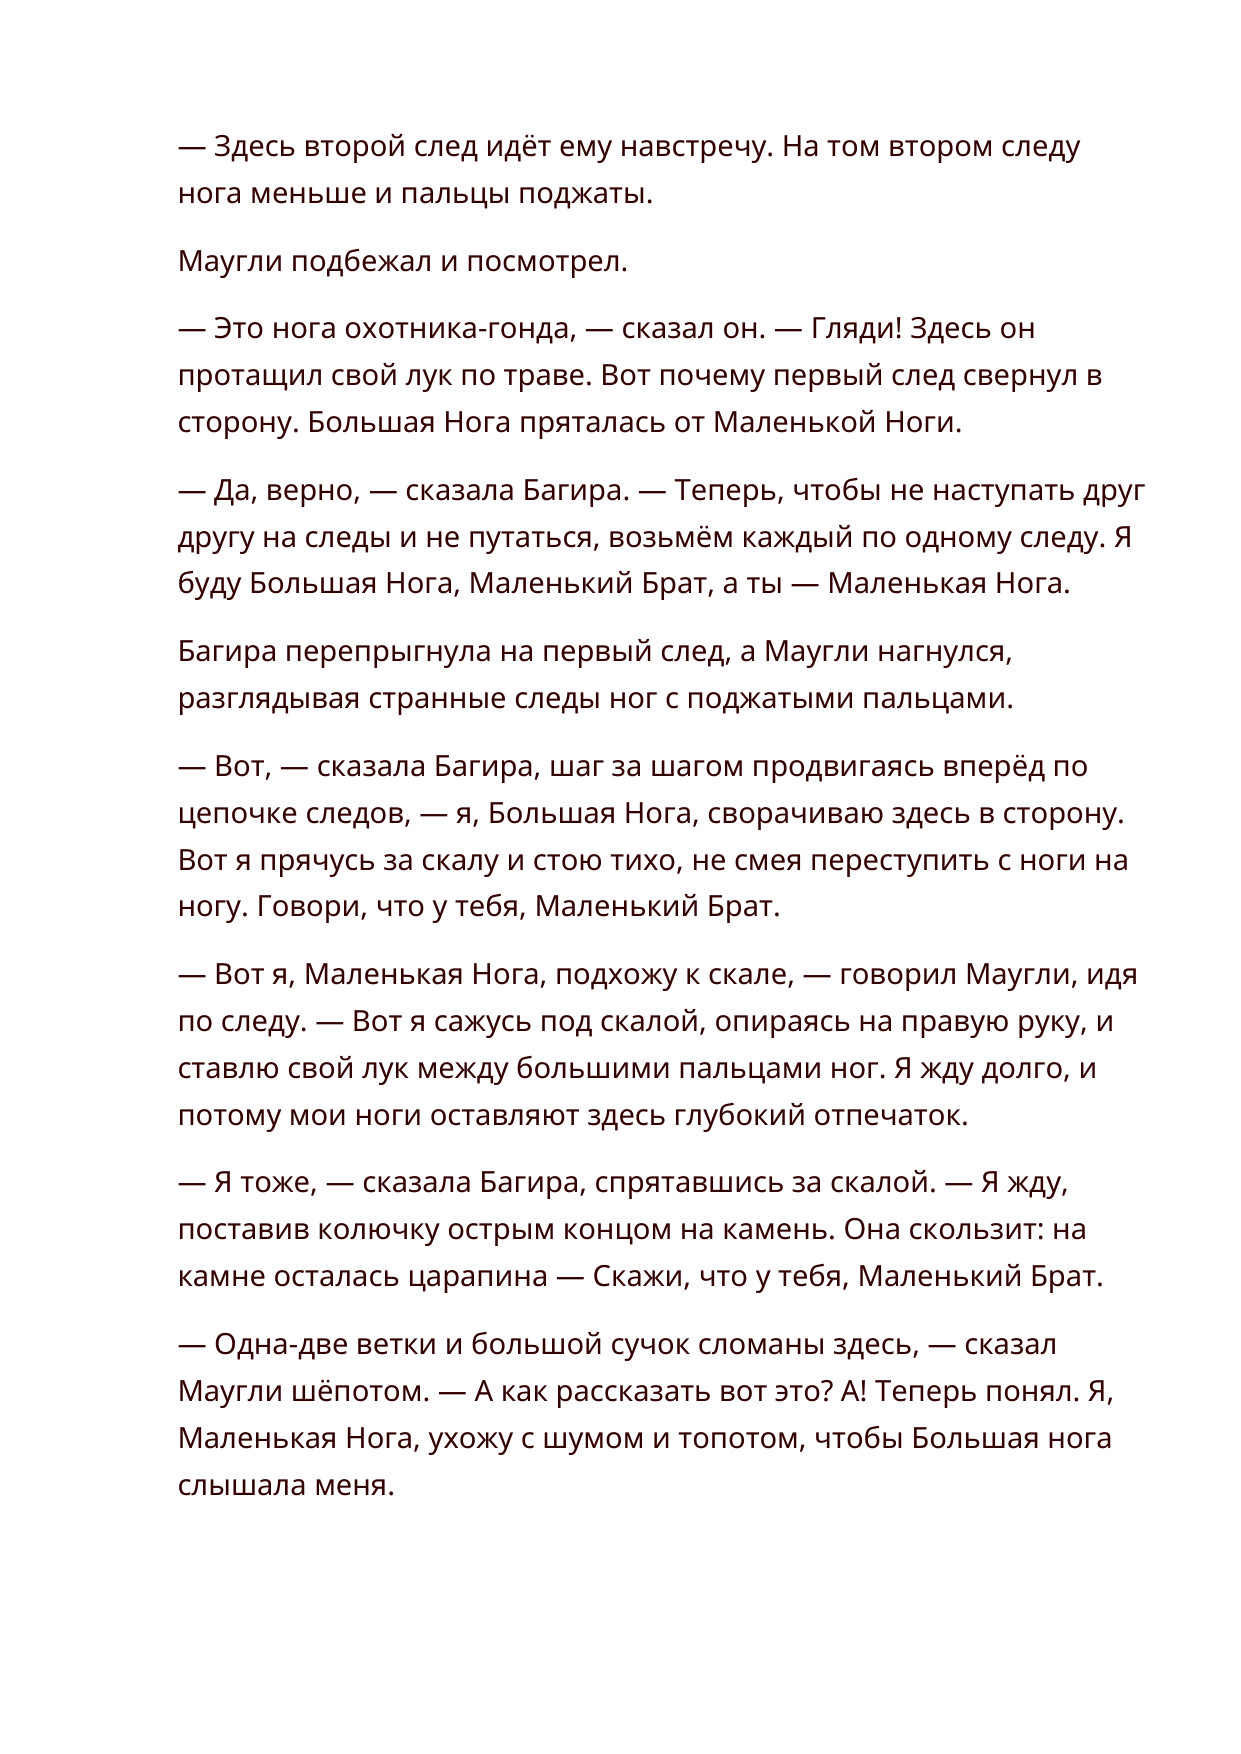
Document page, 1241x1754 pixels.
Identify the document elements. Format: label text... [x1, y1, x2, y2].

text — Одна-две ветки и большой сучок сломаны здесь, — сказал Маугли шёпотом. — А как рассказать вот это? А! Теперь понял. Я, Маленькая Нога, ухожу с шумом и топотом, чтобы Большая нога слышала меня. [177, 1316, 1152, 1503]
text — Это нога охотника-гонда, — сказал он. — Гляди! Здесь он протащил свой лук по траве. Вот почему первый след свернул в сторону. Большая Нога пряталась от Маленькой Ноги. [177, 300, 1152, 441]
text — Здесь второй след идёт ему навстречу. На том втором следу нога меньше и пальцы поджаты. [177, 118, 1152, 212]
text — Да, верно, — сказала Багира. — Теперь, чтобы не наступать друг другу на следы и не путаться, возьмём каждый по одному следу. Я буду Большая Нога, Маленький Брат, а ты — Маленькая Нога. [177, 462, 1152, 602]
text Маугли подбежал и посмотрел. [177, 233, 1152, 279]
text — Вот, — сказала Багира, шаг за шагом продвигаясь вперёд по цепочке следов, — я, Большая Нога, сворачиваю здесь в сторону. Вот я прячусь за скалу и стою тихо, не смея переступить с ноги на ногу. Говори, что у тебя, Маленький Брат. [177, 738, 1152, 925]
text — Вот я, Маленькая Нога, подхожу к скале, — говорил Маугли, идя по следу. — Вот я сажусь под скалой, опираясь на правую руку, и ставлю свой лук между большими пальцами ног. Я жду долго, и потому мои ноги оставляют здесь глубокий отпечаток. [177, 946, 1152, 1134]
text Багира перепрыгнула на первый след, а Маугли нагнулся, разглядывая странные следы ног с поджатыми пальцами. [177, 623, 1152, 717]
text — Я тоже, — сказала Багира, спрятавшись за скалой. — Я жду, поставив колючку острым концом на камень. Она скользит: на камне осталась царапина — Скажи, что у тебя, Маленький Брат. [177, 1154, 1152, 1295]
